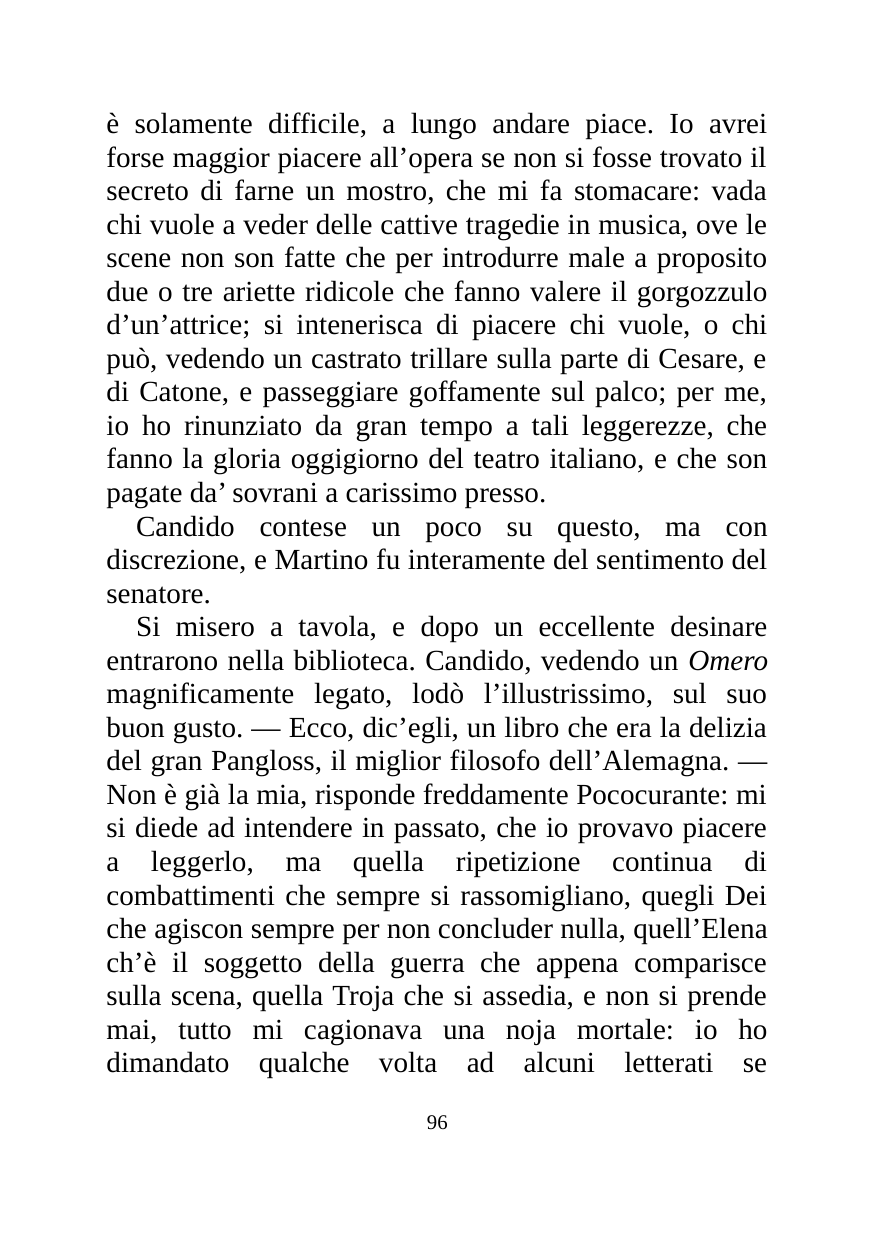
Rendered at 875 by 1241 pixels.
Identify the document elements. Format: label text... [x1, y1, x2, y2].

text Si misero a tavola, e dopo un eccellente desinare entrarono nella biblioteca. Candido, vedendo un Omero magnificamente legato, lodò l’illustrissimo, sul suo buon gusto. — Ecco, dic’egli, un libro che era la delizia del gran Pangloss, il miglior filosofo dell’Alemagna. — Non è già la mia, risponde freddamente Pococurante: mi si diede ad intendere in passato, che io provavo piacere a leggerlo, ma quella ripetizione continua di combattimenti che sempre si rassomigliano, quegli Dei che agiscon sempre per non concluder nulla, quell’Elena ch’è il soggetto della guerra che appena comparisce sulla scena, quella Troja che si assedia, e non si prende mai, tutto mi cagionava una noja mortale: io ho dimandato qualche volta ad alcuni letterati se [106, 609, 768, 1079]
text è solamente difficile, a lungo andare piace. Io avrei forse maggior piacere all’opera se non si fosse trovato il secreto di farne un mostro, che mi fa stomacare: vada chi vuole a veder delle cattive tragedie in musica, ove le scene non son fatte che per introdurre male a proposito due o tre ariette ridicole che fanno valere il gorgozzulo d’un’attrice; si intenerisca di piacere chi vuole, o chi può, vedendo un castrato trillare sulla parte di Cesare, e di Catone, e passeggiare goffamente sul palco; per me, io ho rinunziato da gran tempo a tali leggerezze, che fanno la gloria oggigiorno del teatro italiano, e che son pagate da’ sovrani a carissimo presso. [106, 106, 768, 509]
text Candido contese un poco su questo, ma con discrezione, e Martino fu interamente del sentimento del senatore. [106, 509, 768, 609]
